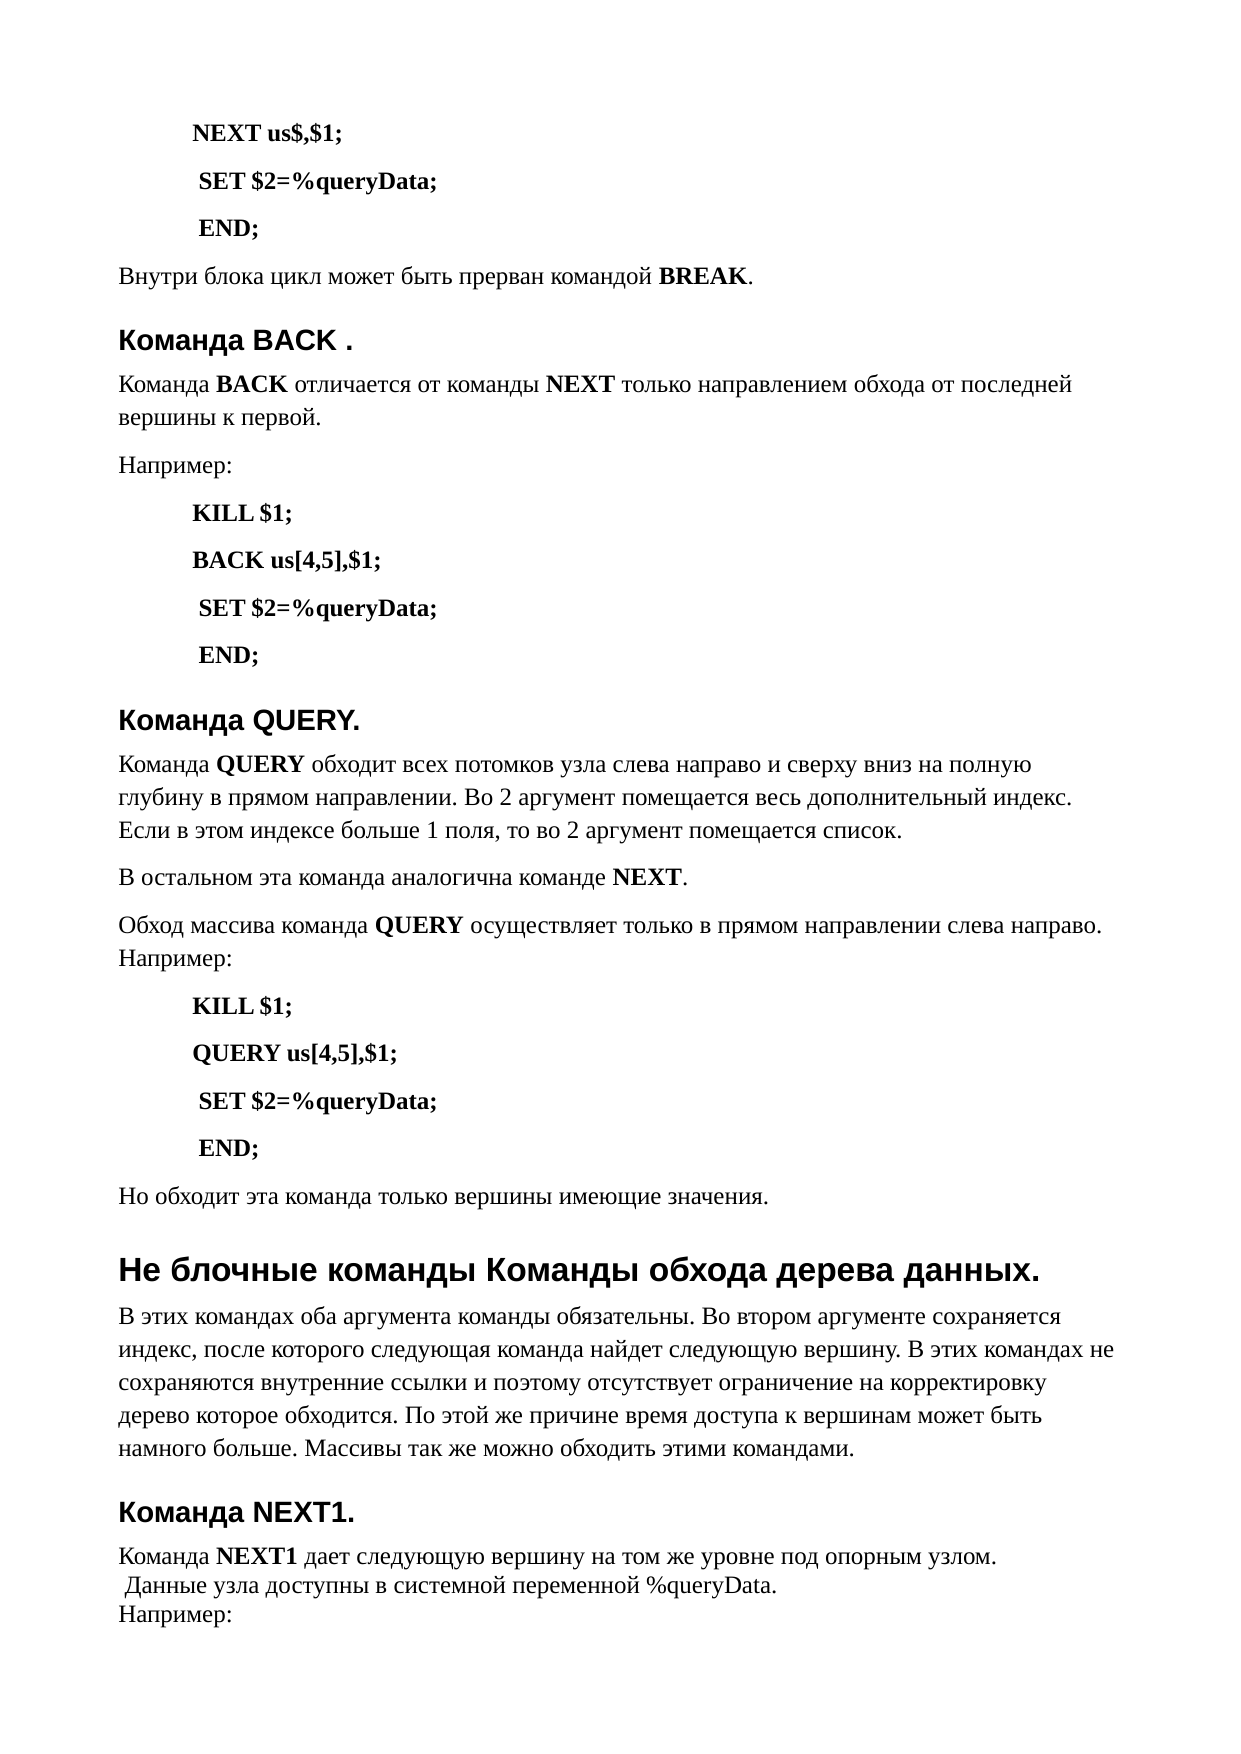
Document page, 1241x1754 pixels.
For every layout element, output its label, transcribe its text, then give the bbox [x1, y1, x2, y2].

text KILL $1; [118, 498, 1122, 526]
text В этих командах оба аргумента команды обязательны. Во втором аргументе сохраняется индекс, после которого следующая команда найдет следующую вершину. В этих командах не сохраняются внутренние ссылки и поэтому отсутствует ограничение на корректировку дерево которое обходится. По этой же причине время доступа к вершинам может быть намного больше. Массивы так же можно обходить этими командами. [118, 1301, 1122, 1462]
text SET $2=%queryData; [118, 593, 1122, 622]
text KILL $1; [118, 991, 1122, 1019]
text END; [118, 213, 1122, 242]
text Внутри блока цикл может быть прерван командой BREAK. [118, 261, 1122, 290]
text Но обходит эта команда только вершины имеющие значения. [118, 1181, 1122, 1210]
text Команда NEXT1 дает следующую вершину на том же уровне под опорным узлом. [118, 1541, 1122, 1570]
text NEXT us$,$1; [118, 118, 1122, 147]
subtitle Команда NEXT1. [118, 1495, 1122, 1529]
text END; [118, 640, 1122, 669]
text Команда BACK отличается от команды NEXT только направлением обхода от последней вершины к первой. [118, 369, 1122, 431]
text Например: [118, 450, 1122, 479]
text Команда QUERY обходит всех потомков узла слева направо и сверху вниз на полную глубину в прямом направлении. Во 2 аргумент помещается весь дополнительный индекс. Если в этом индексе больше 1 поля, то во 2 аргумент помещается список. [118, 749, 1122, 844]
text SET $2=%queryData; [118, 1086, 1122, 1115]
text BACK us[4,5],$1; [118, 545, 1122, 574]
subtitle Команда BACK . [118, 323, 1122, 357]
subtitle Команда QUERY. [118, 703, 1122, 736]
subtitle Не блочные команды Команды обхода дерева данных. [118, 1249, 1122, 1288]
text END; [118, 1133, 1122, 1162]
text SET $2=%queryData; [118, 166, 1122, 194]
text Например: [118, 1599, 1122, 1627]
text В остальном эта команда аналогична команде NEXT. [118, 862, 1122, 891]
text QUERY us[4,5],$1; [118, 1038, 1122, 1067]
text Обход массива команда QUERY осуществляет только в прямом направлении слева направо. Например: [118, 910, 1122, 972]
text Данные узла доступны в системной переменной %queryData. [118, 1570, 1122, 1599]
